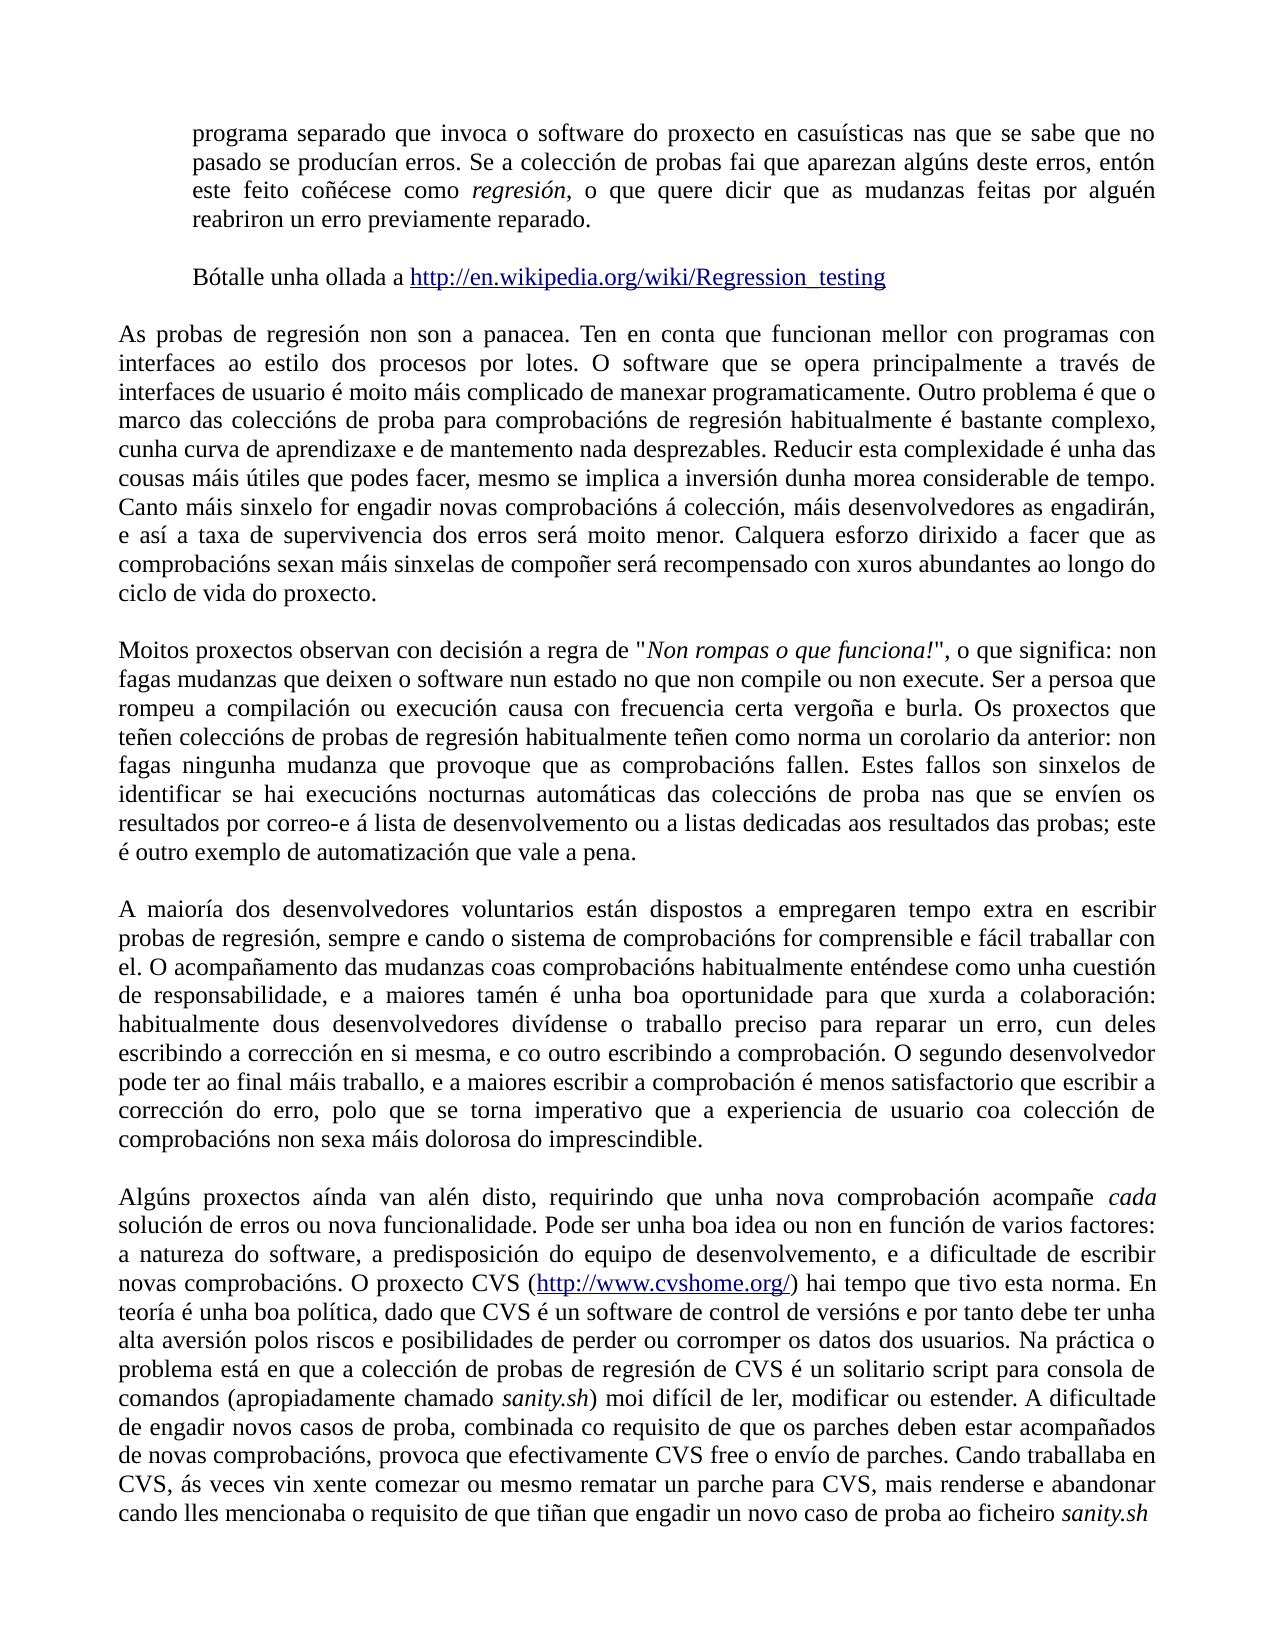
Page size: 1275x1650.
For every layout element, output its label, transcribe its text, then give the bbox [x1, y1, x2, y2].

text programa separado que invoca o software do proxecto en casuísticas nas que se sabe que no pasado se producían erros. Se a colección de probas fai que aparezan algúns deste erros, entón este feito coñécese como regresión, o que quere dicir que as mudanzas feitas por alguén reabriron un erro previamente reparado. [192, 118, 1157, 233]
text Moitos proxectos observan con decisión a regra de "Non rompas o que funciona!", o que significa: non fagas mudanzas que deixen o software nun estado no que non compile ou non execute. Ser a persoa que rompeu a compilación ou execución causa con frecuencia certa vergoña e burla. Os proxectos que teñen coleccións de probas de regresión habitualmente teñen como norma un corolario da anterior: non fagas ningunha mudanza que provoque que as comprobacións fallen. Estes fallos son sinxelos de identificar se hai execucións nocturnas automáticas das coleccións de proba nas que se envíen os resultados por correo-e á lista de desenvolvemento ou a listas dedicadas aos resultados das probas; este é outro exemplo de automatización que vale a pena. [118, 636, 1157, 866]
text As probas de regresión non son a panacea. Ten en conta que funcionan mellor con programas con interfaces ao estilo dos procesos por lotes. O software que se opera principalmente a través de interfaces de usuario é moito máis complicado de manexar programaticamente. Outro problema é que o marco das coleccións de proba para comprobacións de regresión habitualmente é bastante complexo, cunha curva de aprendizaxe e de mantemento nada desprezables. Reducir esta complexidade é unha das cousas máis útiles que podes facer, mesmo se implica a inversión dunha morea considerable de tempo. Canto máis sinxelo for engadir novas comprobacións á colección, máis desenvolvedores as engadirán, e así a taxa de supervivencia dos erros será moito menor. Calquera esforzo dirixido a facer que as comprobacións sexan máis sinxelas de compoñer será recompensado con xuros abundantes ao longo do ciclo de vida do proxecto. [118, 319, 1157, 607]
text Bótalle unha ollada a http://en.wikipedia.org/wiki/Regression_testing [192, 262, 1157, 291]
text Algúns proxectos aínda van alén disto, requirindo que unha nova comprobación acompañe cada solución de erros ou nova funcionalidade. Pode ser unha boa idea ou non en función de varios factores: a natureza do software, a predisposición do equipo de desenvolvemento, e a dificultade de escribir novas comprobacións. O proxecto CVS (http://www.cvshome.org/) hai tempo que tivo esta norma. En teoría é unha boa política, dado que CVS é un software de control de versións e por tanto debe ter unha alta aversión polos riscos e posibilidades de perder ou corromper os datos dos usuarios. Na práctica o problema está en que a colección de probas de regresión de CVS é un solitario script para consola de comandos (apropiadamente chamado sanity.sh) moi difícil de ler, modificar ou estender. A dificultade de engadir novos casos de proba, combinada co requisito de que os parches deben estar acompañados de novas comprobacións, provoca que efectivamente CVS free o envío de parches. Cando traballaba en CVS, ás veces vin xente comezar ou mesmo rematar un parche para CVS, mais renderse e abandonar cando lles mencionaba o requisito de que tiñan que engadir un novo caso de proba ao ficheiro sanity.sh [118, 1182, 1157, 1527]
text A maioría dos desenvolvedores voluntarios están dispostos a empregaren tempo extra en escribir probas de regresión, sempre e cando o sistema de comprobacións for comprensible e fácil traballar con el. O acompañamento das mudanzas coas comprobacións habitualmente enténdese como unha cuestión de responsabilidade, e a maiores tamén é unha boa oportunidade para que xurda a colaboración: habitualmente dous desenvolvedores divídense o traballo preciso para reparar un erro, cun deles escribindo a corrección en si mesma, e co outro escribindo a comprobación. O segundo desenvolvedor pode ter ao final máis traballo, e a maiores escribir a comprobación é menos satisfactorio que escribir a corrección do erro, polo que se torna imperativo que a experiencia de usuario coa colección de comprobacións non sexa máis dolorosa do imprescindible. [118, 894, 1157, 1153]
